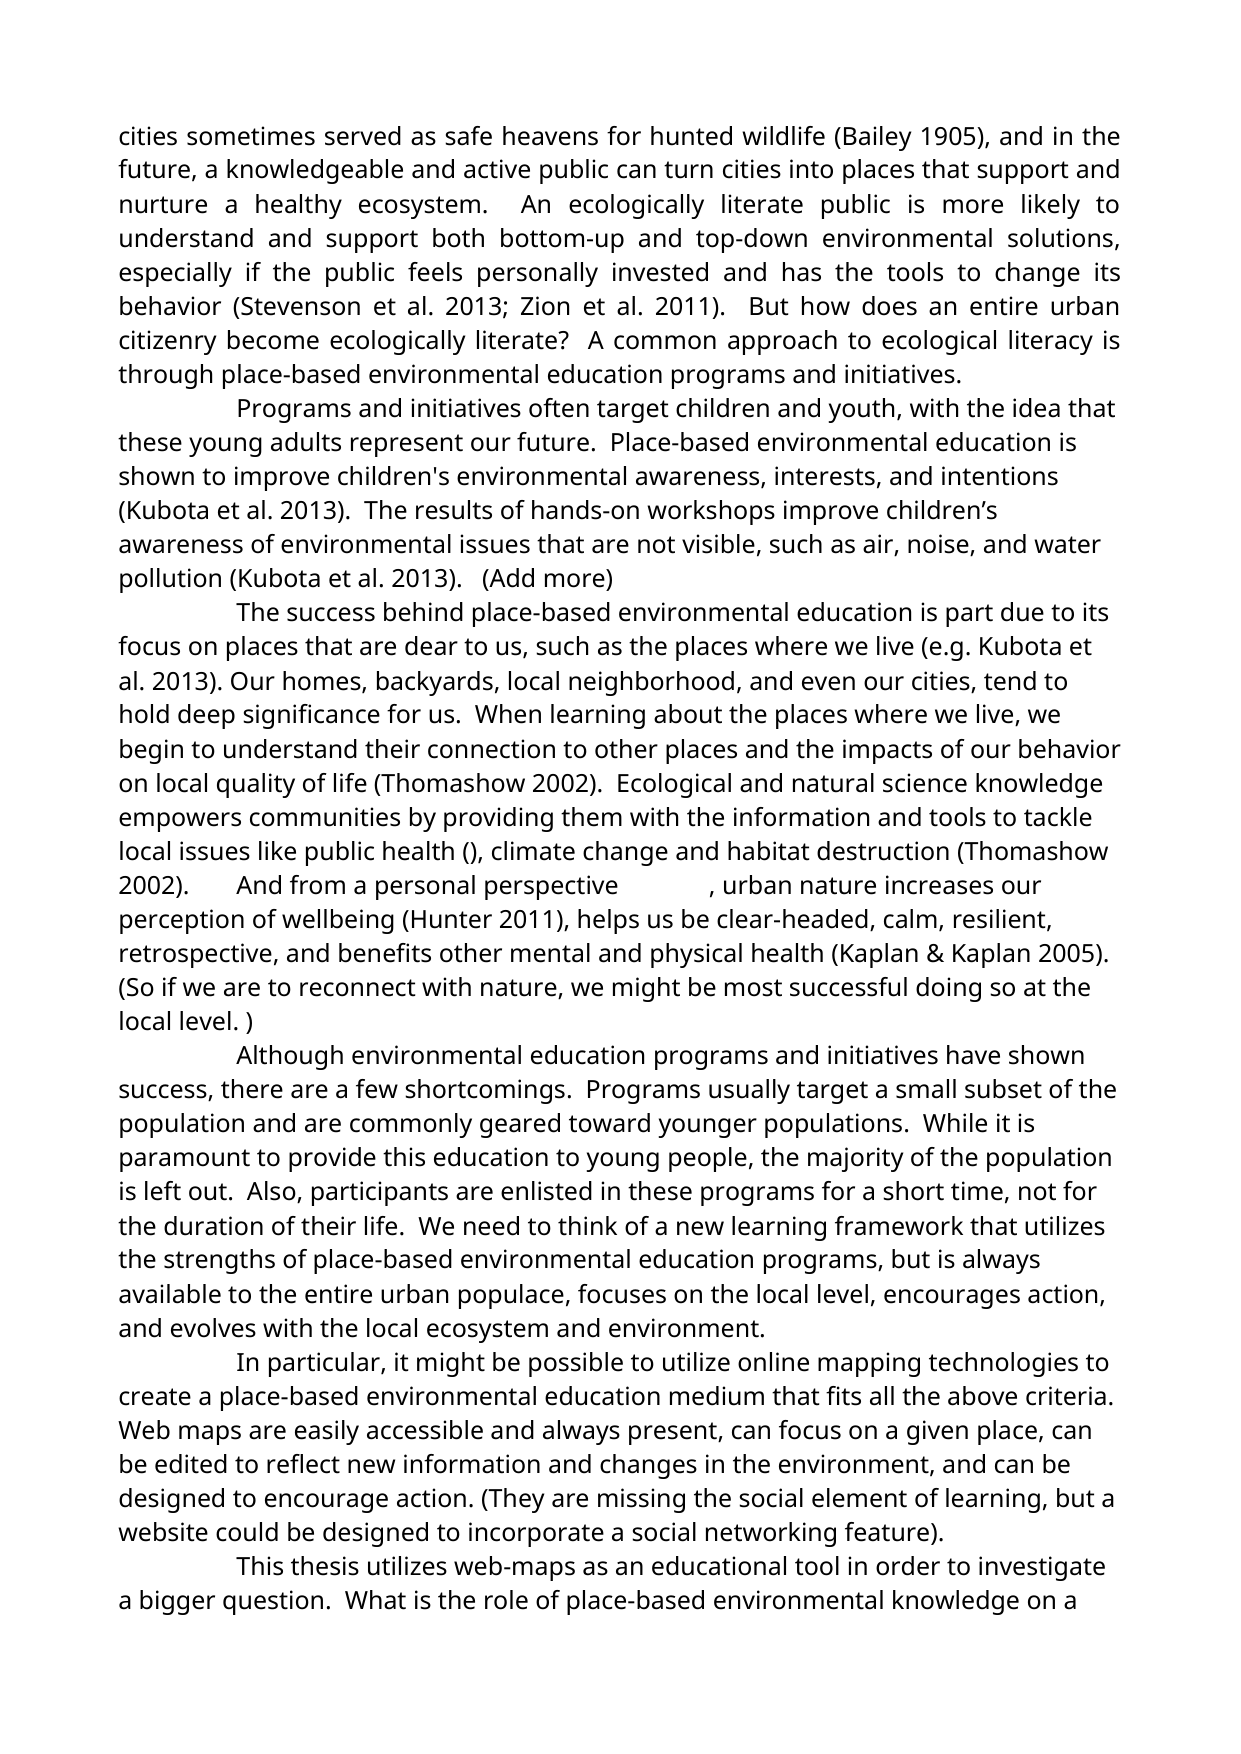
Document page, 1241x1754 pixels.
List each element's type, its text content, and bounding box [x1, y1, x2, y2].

text Although environmental education programs and initiatives have shown success, there are a few shortcomings. Programs usually target a small subset of the population and are commonly geared toward younger populations. While it is paramount to provide this education to young people, the majority of the population is left out. Also, participants are enlisted in these programs for a short time, not for the duration of their life. We need to think of a new learning framework that utilizes the strengths of place-based environmental education programs, but is always available to the entire urban populace, focuses on the local level, encourages action, and evolves with the local ecosystem and environment. [118, 1038, 1122, 1344]
text This thesis utilizes web-maps as an educational tool in order to investigate a bigger question. What is the role of place-based environmental knowledge on a [118, 1549, 1122, 1617]
text Programs and initiatives often target children and youth, with the idea that these young adults represent our future. Place-based environmental education is shown to improve children's environmental awareness, interests, and intentions (Kubota et al. 2013). The results of hands-on workshops improve children’s awareness of environmental issues that are not visible, such as air, noise, and water pollution (Kubota et al. 2013). (Add more) [118, 391, 1122, 595]
text In particular, it might be possible to utilize online mapping technologies to create a place-based environmental education medium that fits all the above criteria. Web maps are easily accessible and always present, can focus on a given place, can be edited to reflect new information and changes in the environment, and can be designed to encourage action. (They are missing the social element of learning, but a website could be designed to incorporate a social networking feature). [118, 1344, 1122, 1549]
text cities sometimes served as safe heavens for hunted wildlife (Bailey 1905), and in the future, a knowledgeable and active public can turn cities into places that support and nurture a healthy ecosystem. An ecologically literate public is more likely to understand and support both bottom-up and top-down environmental solutions, especially if the public feels personally invested and has the tools to change its behavior (Stevenson et al. 2013; Zion et al. 2011). But how does an entire urban citizenry become ecologically literate? A common approach to ecological literacy is through place-based environmental education programs and initiatives. [118, 118, 1122, 391]
text The success behind place-based environmental education is part due to its focus on places that are dear to us, such as the places where we live (e.g. Kubota et al. 2013). Our homes, backyards, local neighborhood, and even our cities, tend to hold deep significance for us. When learning about the places where we live, we begin to understand their connection to other places and the impacts of our behavior on local quality of life (Thomashow 2002). Ecological and natural science knowledge empowers communities by providing them with the information and tools to tackle local issues like public health (), climate change and habitat destruction (Thomashow 2002). And from a personal perspective , urban nature increases our perception of wellbeing (Hunter 2011), helps us be clear-headed, calm, resilient, retrospective, and benefits other mental and physical health (Kaplan & Kaplan 2005). (So if we are to reconnect with nature, we might be most successful doing so at the local level. ) [118, 595, 1122, 1038]
